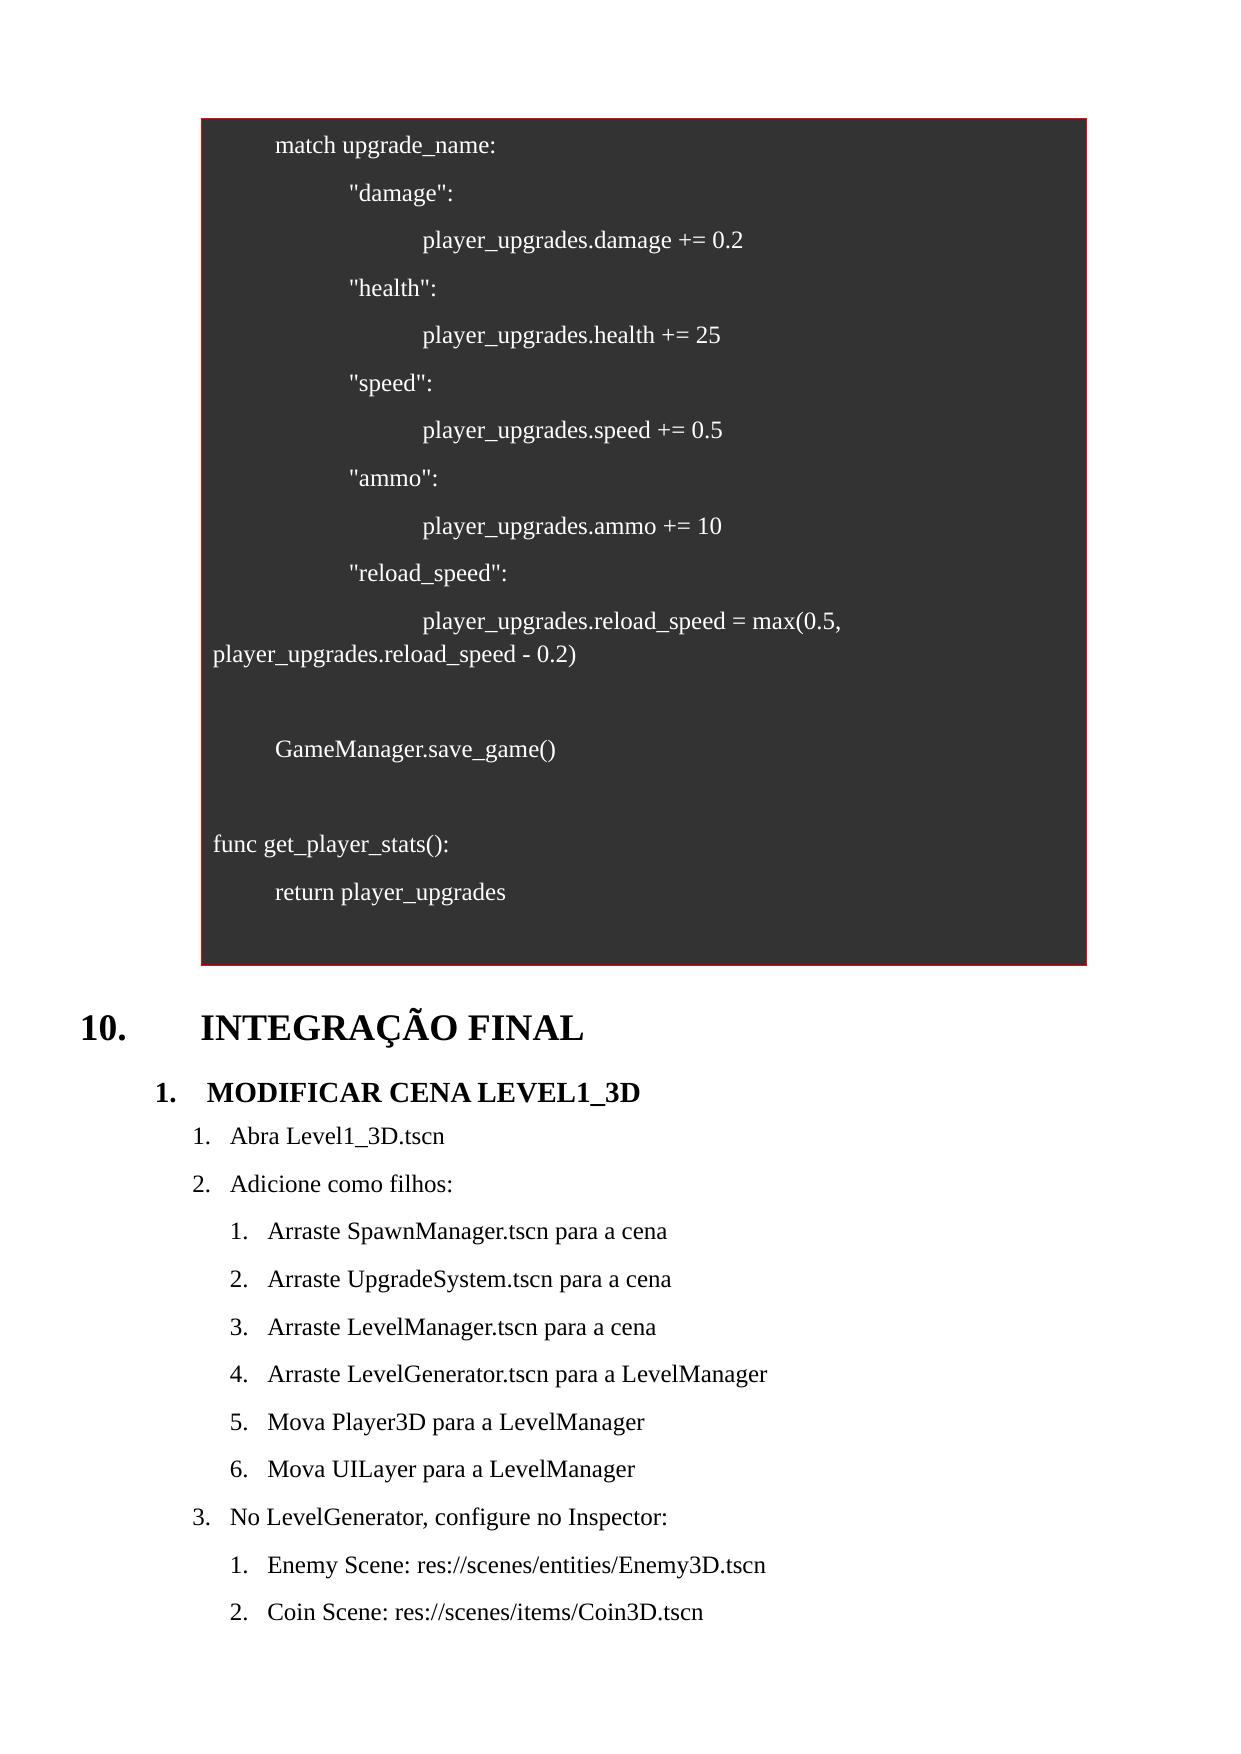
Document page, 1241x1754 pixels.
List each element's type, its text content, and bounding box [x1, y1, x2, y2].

list Coin Scene: res://scenes/items/Coin3D.tscn [229, 1597, 1122, 1626]
text "damage": [202, 166, 1086, 206]
text func get_player_stats(): [202, 818, 1086, 858]
text "reload_speed": [202, 547, 1086, 587]
text GameManager.save_game() [202, 722, 1086, 763]
text match upgrade_name: [202, 119, 1086, 159]
list Arraste SpawnManager.tscn para a cena [229, 1216, 1122, 1245]
list Abra Level1_3D.tscn [192, 1121, 1122, 1150]
list Arraste LevelManager.tscn para a cena [229, 1312, 1122, 1340]
subtitle MODIFICAR CENA LEVEL1_3D [154, 1075, 1122, 1109]
text player_upgrades.health += 25 [202, 308, 1086, 349]
text "speed": [202, 356, 1086, 397]
list Arraste LevelGenerator.tscn para a LevelManager [229, 1359, 1122, 1388]
text "ammo": [202, 451, 1086, 492]
list Mova UILayer para a LevelManager [229, 1454, 1122, 1483]
text player_upgrades.reload_speed = max(0.5, player_upgrades.reload_speed - 0.2) [202, 594, 1086, 668]
text player_upgrades.damage += 0.2 [202, 213, 1086, 254]
text player_upgrades.ammo += 10 [202, 499, 1086, 539]
list Adicione como filhos: [192, 1169, 1122, 1198]
list Arraste UpgradeSystem.tscn para a cena [229, 1264, 1122, 1293]
subtitle INTEGRAÇÃO FINAL [79, 1005, 1122, 1048]
text "health": [202, 261, 1086, 302]
text return player_upgrades [202, 865, 1086, 906]
list Enemy Scene: res://scenes/entities/Enemy3D.tscn [229, 1550, 1122, 1578]
list Mova Player3D para a LevelManager [229, 1407, 1122, 1436]
list No LevelGenerator, configure no Inspector: [192, 1502, 1122, 1531]
text player_upgrades.speed += 0.5 [202, 404, 1086, 444]
